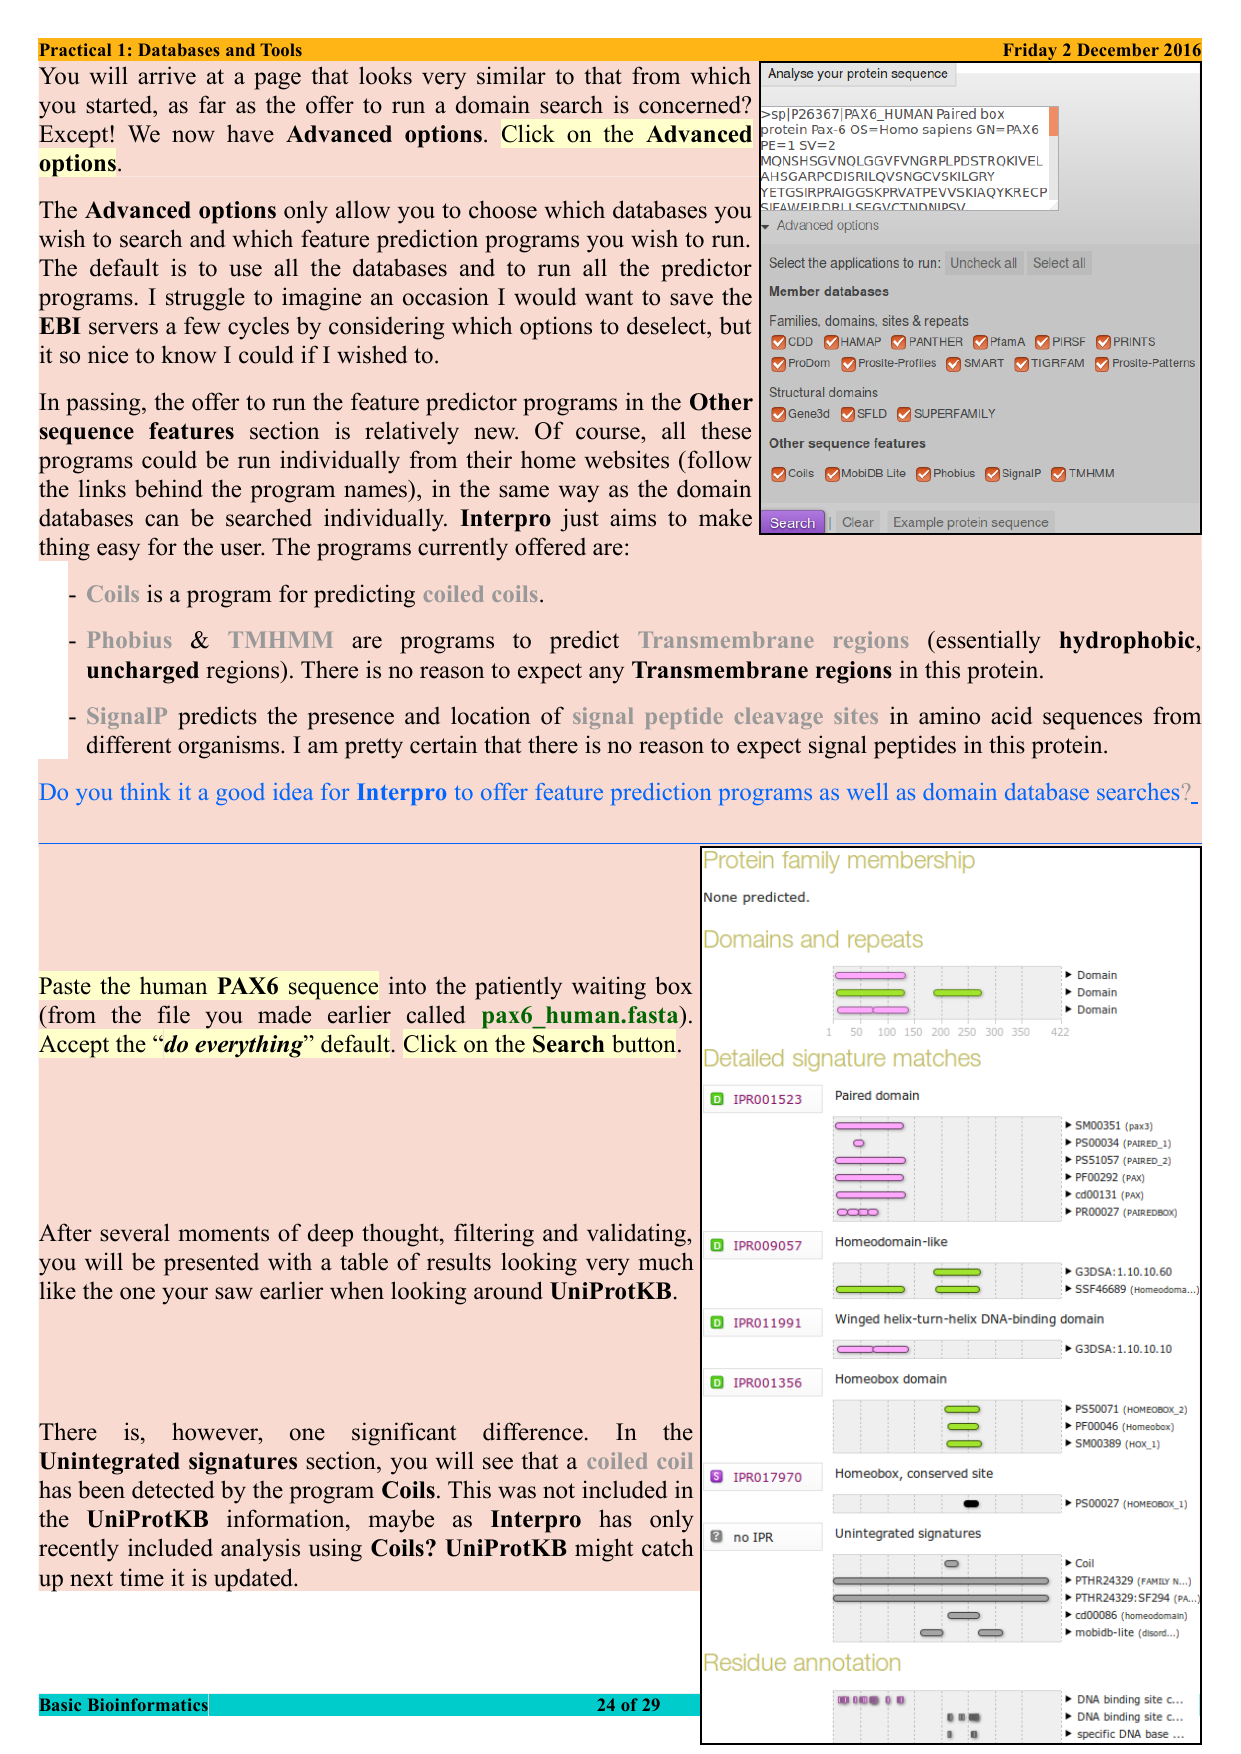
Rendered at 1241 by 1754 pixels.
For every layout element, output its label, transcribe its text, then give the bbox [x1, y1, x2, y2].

text - Coils is a program for predicting coiled coils. [68, 579, 1202, 608]
text Paste the human PAX6 sequence into the patiently waiting box (from the file you made earlier called pax6_human.fasta). Accept the “do everything” default. Click on the Search button. [38, 971, 700, 1058]
text There is, however, one significant difference. In the Unintegrated signatures section, you will see that a coiled coil has been detected by the program Coils. This was not included in the UniProtKB information, maybe as Interpro has only recently included analysis using Coils? UniProtKB might catch up next time it is updated. [38, 1417, 700, 1591]
text You will arrive at a page that looks very similar to that from which you started, as far as the offer to run a domain search is concerned? Except! We now have Advanced options. Click on the Advanced options. [38, 61, 759, 177]
text The Advanced options only allow you to choose which databases you wish to search and which feature prediction programs you wish to run. The default is to use all the databases and to run all the predictor programs. I struggle to imagine an occasion I would want to save the EBI servers a few cycles by considering which options to deselect, but it so nice to know I could if I wished to. [38, 194, 759, 369]
text After several moments of deep thought, filtering and validating, you will be presented with a table of results looking very much like the one your saw earlier when looking around UniProtKB. [38, 1218, 700, 1305]
text - SignalP predicts the presence and location of signal peptide cleavage sites in amino acid sequences from different organisms. I am pretty certain that there is no reason to expect signal peptides in this protein. [68, 701, 1202, 759]
text - Phobius & TMHMM are programs to predict Transmembrane regions (essentially hydrophobic, uncharged regions). There is no reason to expect any Transmembrane regions in this protein. [68, 625, 1202, 683]
text Do you think it a good idea for Interpro to offer feature prediction programs as well as domain database searches? [38, 777, 1202, 806]
picture [761, 63, 1200, 533]
text In passing, the offer to run the feature predictor programs in the Other sequence features section is relatively new. Of course, all these programs could be run individually from their home websites (follow the links behind the program names), in the same way as the domain databases can be searched individually. Interpro just aims to make thing easy for the user. The programs currently offered are: [38, 387, 1202, 561]
picture [702, 848, 1200, 1743]
